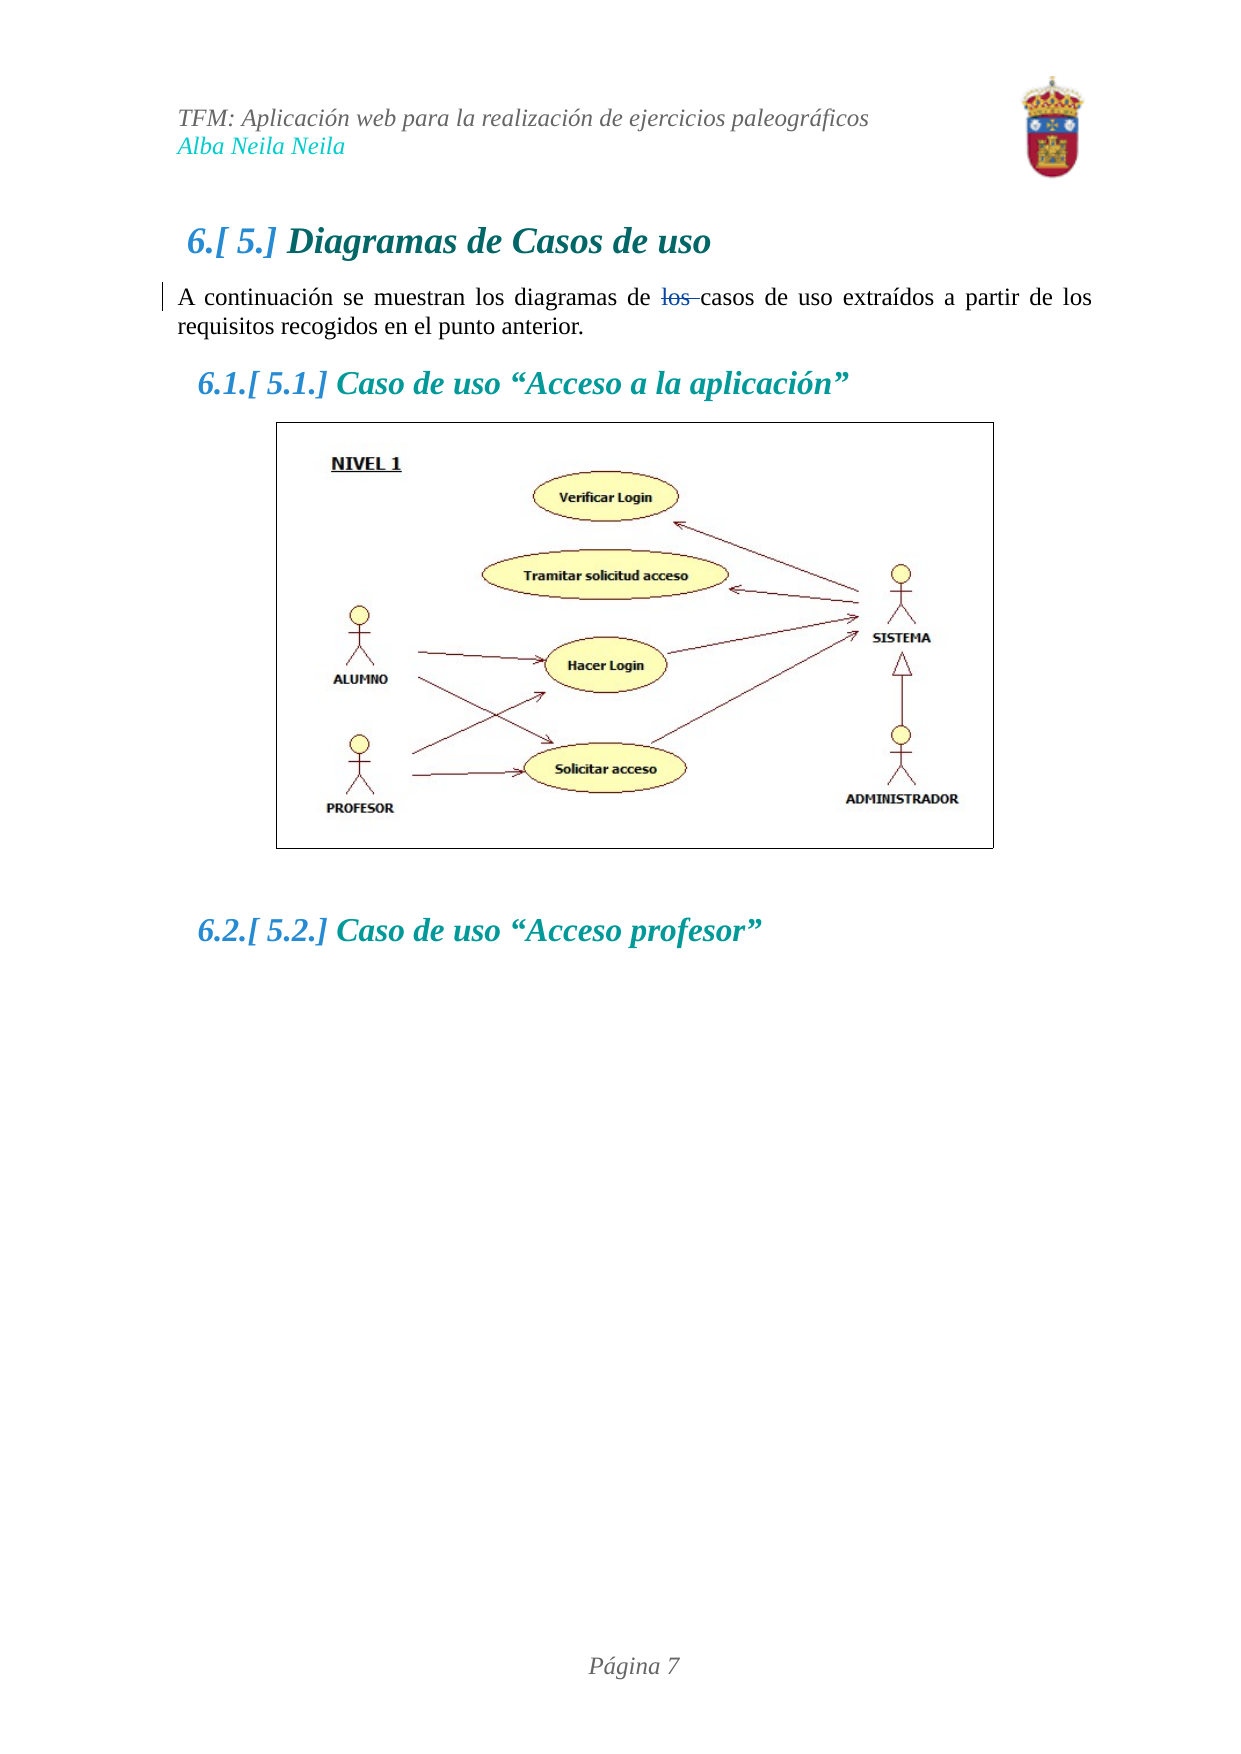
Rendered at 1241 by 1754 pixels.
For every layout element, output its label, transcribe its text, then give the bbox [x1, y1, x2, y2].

picture [279, 425, 991, 845]
picture [1015, 76, 1093, 186]
subtitle Caso de uso “Acceso a la aplicación” [189, 363, 1092, 402]
subtitle Caso de uso “Acceso profesor” [189, 910, 1092, 948]
text A continuación se muestran los diagramas de casos de uso extraídos a partir de los requisitos recogidos en el punto anterior. [177, 282, 1092, 339]
subtitle Diagramas de Casos de uso [177, 218, 1092, 261]
